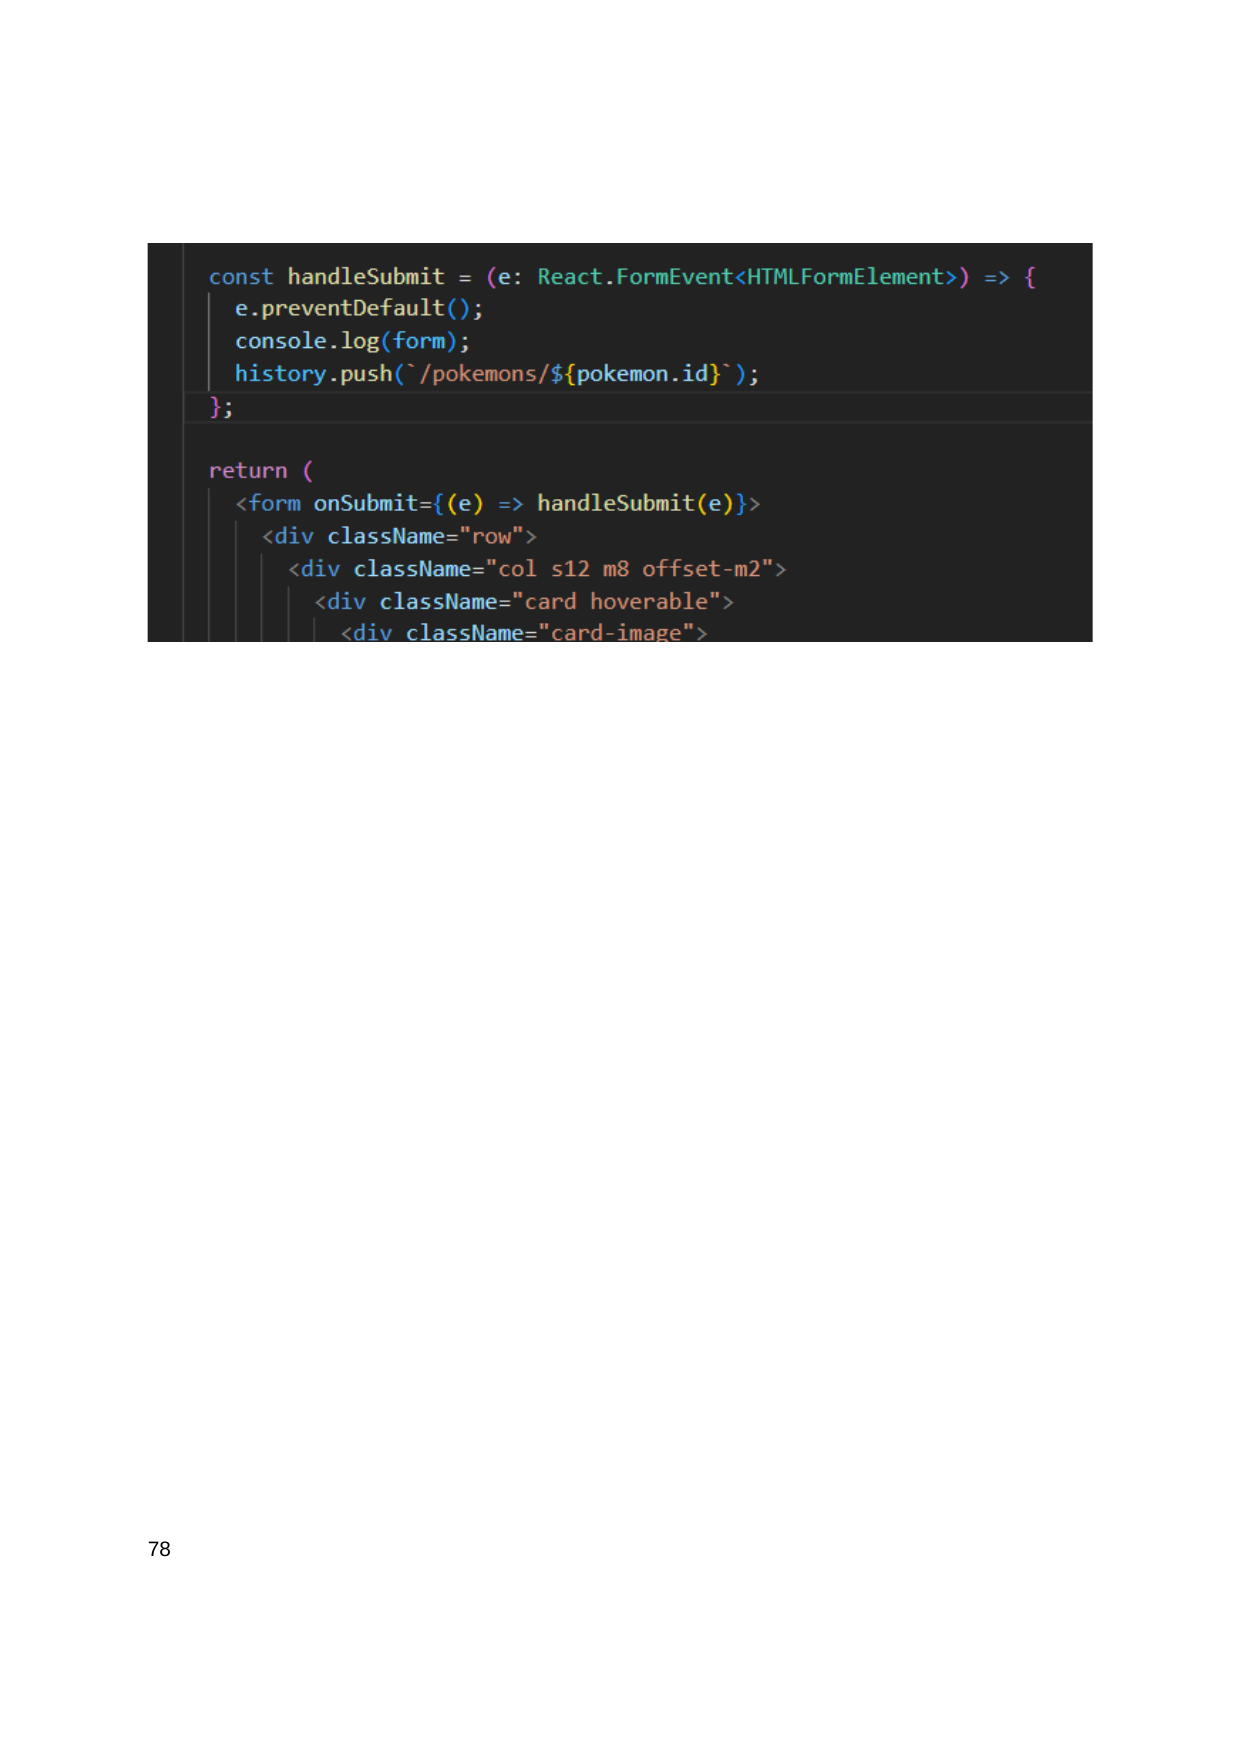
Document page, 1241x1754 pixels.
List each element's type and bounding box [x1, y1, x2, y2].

picture [147, 243, 1093, 642]
